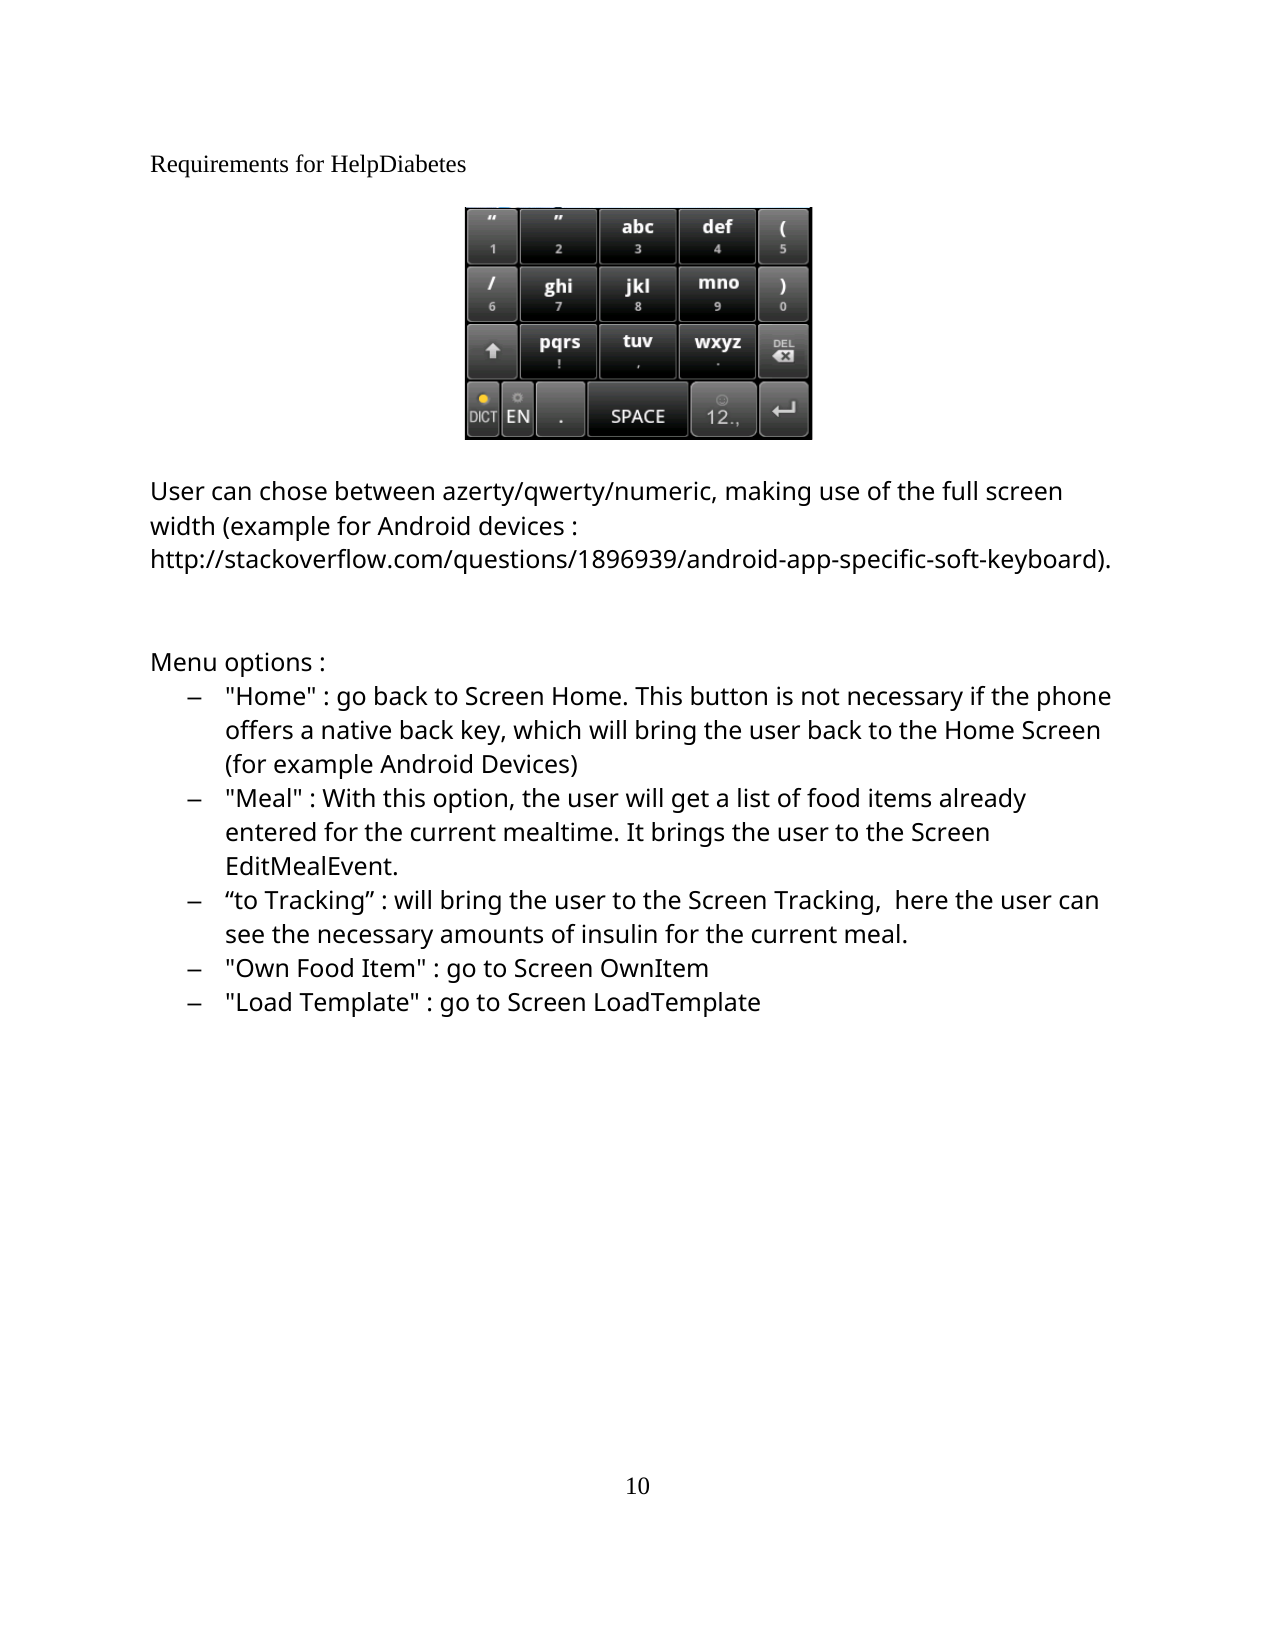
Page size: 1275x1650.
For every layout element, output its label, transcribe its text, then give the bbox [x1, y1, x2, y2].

list "Load Template" : go to Screen LoadTemplate [187, 985, 1125, 1019]
text User can chose between azerty/qwerty/numeric, making use of the full screen width (example for Android devices : http://stackoverflow.com/questions/1896939/android-app-specific-soft-keyboard). [150, 474, 1125, 576]
text Menu options : [150, 644, 1125, 678]
list "Own Food Item" : go to Screen OwnItem [187, 951, 1125, 985]
list “to Tracking” : will bring the user to the Screen Tracking, here the user can see the necessary amounts of insulin for the current meal. [187, 883, 1125, 951]
picture [464, 207, 813, 440]
list "Home" : go back to Screen Home. This button is not necessary if the phone offers a native back key, which will bring the user back to the Home Screen (for example Android Devices) [187, 678, 1125, 781]
list "Meal" : With this option, the user will get a list of food items already entered for the current mealtime. It brings the user to the Screen EditMealEvent. [187, 781, 1125, 883]
